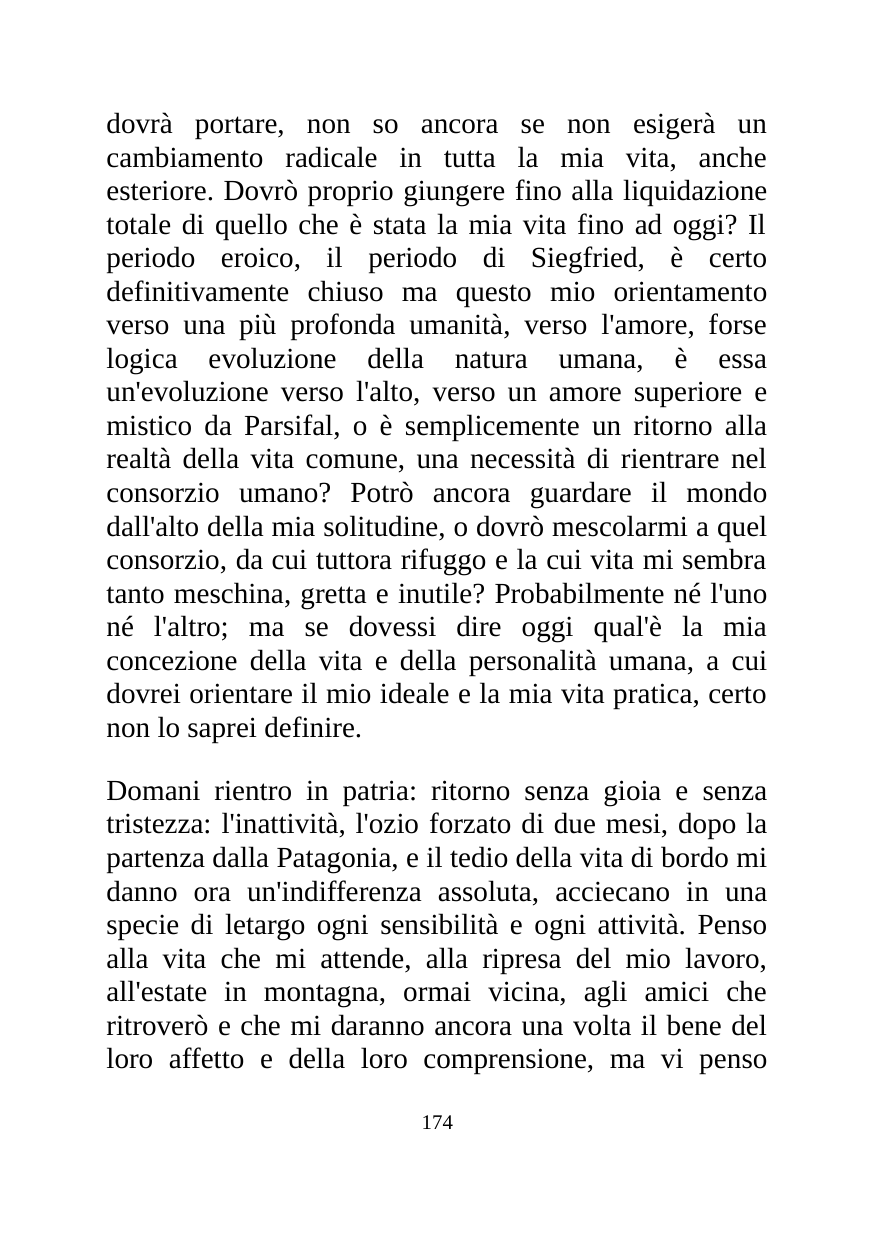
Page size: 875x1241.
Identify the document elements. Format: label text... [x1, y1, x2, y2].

text Domani rientro in patria: ritorno senza gioia e senza tristezza: l'inattività, l'ozio forzato di due mesi, dopo la partenza dalla Patagonia, e il tedio della vita di bordo mi danno ora un'indifferenza assoluta, acciecano in una specie di letargo ogni sensibilità e ogni attività. Penso alla vita che mi attende, alla ripresa del mio lavoro, all'estate in montagna, ormai vicina, agli amici che ritroverò e che mi daranno ancora una volta il bene del loro affetto e della loro comprensione, ma vi penso [106, 773, 768, 1075]
text dovrà portare, non so ancora se non esigerà un cambiamento radicale in tutta la mia vita, anche esteriore. Dovrò proprio giungere fino alla liquidazione totale di quello che è stata la mia vita fino ad oggi? Il periodo eroico, il periodo di Siegfried, è certo definitivamente chiuso ma questo mio orientamento verso una più profonda umanità, verso l'amore, forse logica evoluzione della natura umana, è essa un'evoluzione verso l'alto, verso un amore superiore e mistico da Parsifal, o è semplicemente un ritorno alla realtà della vita comune, una necessità di rientrare nel consorzio umano? Potrò ancora guardare il mondo dall'alto della mia solitudine, o dovrò mescolarmi a quel consorzio, da cui tuttora rifuggo e la cui vita mi sembra tanto meschina, gretta e inutile? Probabilmente né l'uno né l'altro; ma se dovessi dire oggi qual'è la mia concezione della vita e della personalità umana, a cui dovrei orientare il mio ideale e la mia vita pratica, certo non lo saprei definire. [106, 106, 768, 743]
